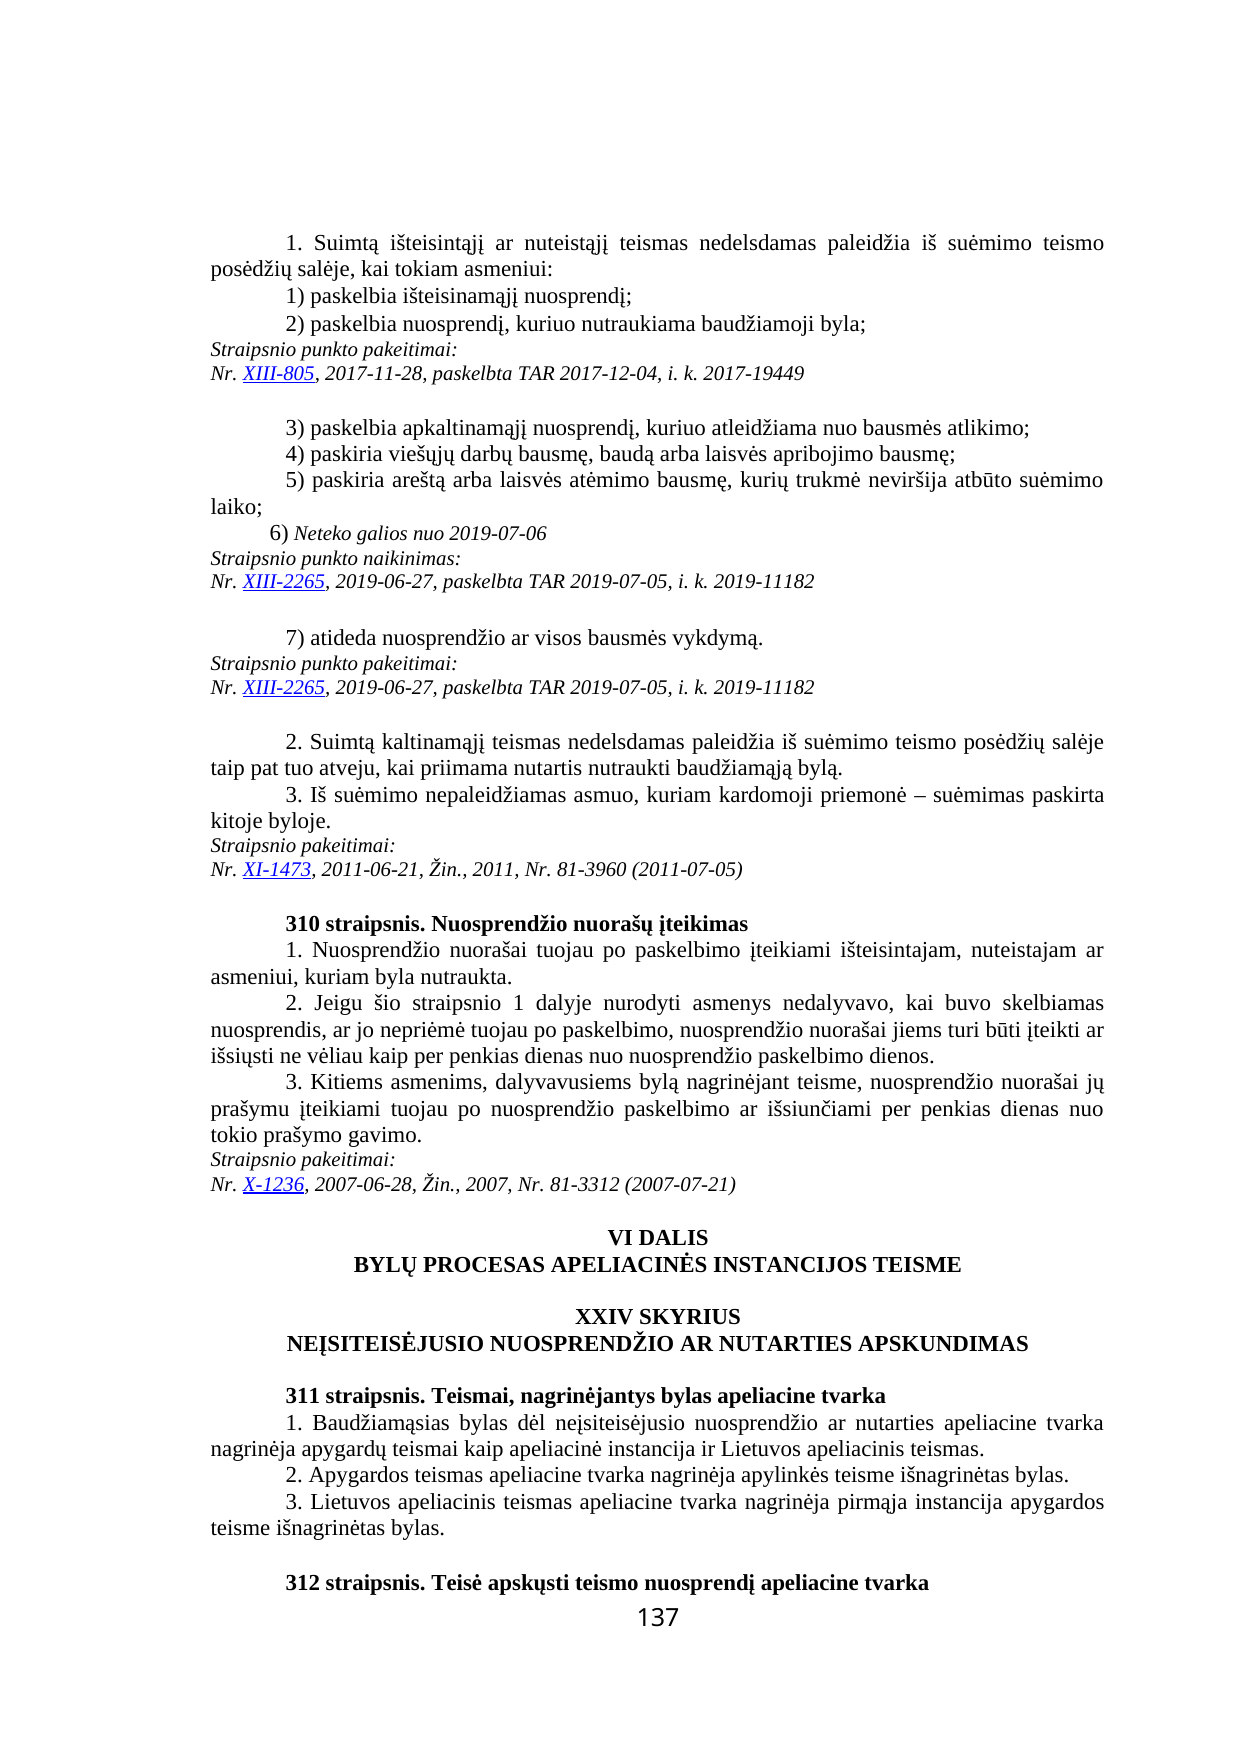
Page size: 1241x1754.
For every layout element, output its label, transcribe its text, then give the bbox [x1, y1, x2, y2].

text Straipsnio punkto pakeitimai: [210, 337, 1105, 361]
text 1. Nuosprendžio nuorašai tuojau po paskelbimo įteikiami išteisintajam, nuteistajam ar asmeniui, kuriam byla nutraukta. [210, 937, 1105, 989]
text Straipsnio punkto naikinimas: [210, 545, 1105, 569]
text Nr. XIII-2265, 2019-06-27, paskelbta TAR 2019-07-05, i. k. 2019-11182 [210, 569, 1105, 593]
text Nr. X-1236, 2007-06-28, Žin., 2007, Nr. 81-3312 (2007-07-21) [210, 1171, 1105, 1196]
text 1. Suimtą išteisintąjį ar nuteistąjį teismas nedelsdamas paleidžia iš suėmimo teismo posėdžių salėje, kai tokiam asmeniui: [210, 229, 1105, 282]
text Nr. XI-1473, 2011-06-21, Žin., 2011, Nr. 81-3960 (2011-07-05) [210, 857, 1105, 881]
text 6) Neteko galios nuo 2019-07-06 [210, 519, 1105, 545]
text 2. Jeigu šio straipsnio 1 dalyje nurodyti asmenys nedalyvavo, kai buvo skelbiamas nuosprendis, ar jo nepriėmė tuojau po paskelbimo, nuosprendžio nuorašai jiems turi būti įteikti ar išsiųsti ne vėliau kaip per penkias dienas nuo nuosprendžio paskelbimo dienos. [210, 989, 1105, 1068]
text 1) paskelbia išteisinamąjį nuosprendį; [210, 282, 1105, 308]
text 4) paskiria viešųjų darbų bausmę, baudą arba laisvės apribojimo bausmę; [210, 440, 1105, 466]
text Neįsiteisėjusio nuosprendžio ar nutarties apskundimas [210, 1330, 1105, 1356]
text 311 straipsnis. Teismai, nagrinėjantys bylas apeliacine tvarka [210, 1382, 1105, 1409]
text 3. Kitiems asmenims, dalyvavusiems bylą nagrinėjant teisme, nuosprendžio nuorašai jų prašymu įteikiami tuojau po nuosprendžio paskelbimo ar išsiunčiami per penkias dienas nuo tokio prašymo gavimo. [210, 1068, 1105, 1147]
text 7) atideda nuosprendžio ar visos bausmės vykdymą. [210, 622, 1105, 651]
text 5) paskiria areštą arba laisvės atėmimo bausmę, kurių trukmė neviršija atbūto suėmimo laiko; [210, 466, 1105, 519]
text 3) paskelbia apkaltinamąjį nuosprendį, kuriuo atleidžiama nuo bausmės atlikimo; [210, 414, 1105, 440]
text 310 straipsnis. Nuosprendžio nuorašų įteikimas [210, 910, 1105, 937]
text Straipsnio punkto pakeitimai: [210, 651, 1105, 675]
text 3. Iš suėmimo nepaleidžiamas asmuo, kuriam kardomoji priemonė – suėmimas paskirta kitoje byloje. [210, 781, 1105, 833]
text 3. Lietuvos apeliacinis teismas apeliacine tvarka nagrinėja pirmąja instancija apygardos teisme išnagrinėtas bylas. [210, 1488, 1105, 1541]
text Bylų procesas apeliacinės instancijos teisme [210, 1251, 1105, 1277]
text 2) paskelbia nuosprendį, kuriuo nutraukiama baudžiamoji byla; [210, 308, 1105, 337]
subtitle VI dalis [210, 1224, 1105, 1251]
text 1. Baudžiamąsias bylas dėl neįsiteisėjusio nuosprendžio ar nutarties apeliacine tvarka nagrinėja apygardų teismai kaip apeliacinė instancija ir Lietuvos apeliacinis teismas. [210, 1409, 1105, 1461]
text 2. Apygardos teismas apeliacine tvarka nagrinėja apylinkės teisme išnagrinėtas bylas. [210, 1461, 1105, 1488]
text Nr. XIII-2265, 2019-06-27, paskelbta TAR 2019-07-05, i. k. 2019-11182 [210, 675, 1105, 699]
text Straipsnio pakeitimai: [210, 1147, 1105, 1171]
text Nr. XIII-805, 2017-11-28, paskelbta TAR 2017-12-04, i. k. 2017-19449 [210, 361, 1105, 385]
subtitle XXIV skyrius [210, 1303, 1105, 1330]
text 2. Suimtą kaltinamąjį teismas nedelsdamas paleidžia iš suėmimo teismo posėdžių salėje taip pat tuo atveju, kai priimama nutartis nutraukti baudžiamąją bylą. [210, 728, 1105, 781]
text 312 straipsnis. Teisė apskųsti teismo nuosprendį apeliacine tvarka [210, 1569, 1105, 1596]
text Straipsnio pakeitimai: [210, 833, 1105, 857]
